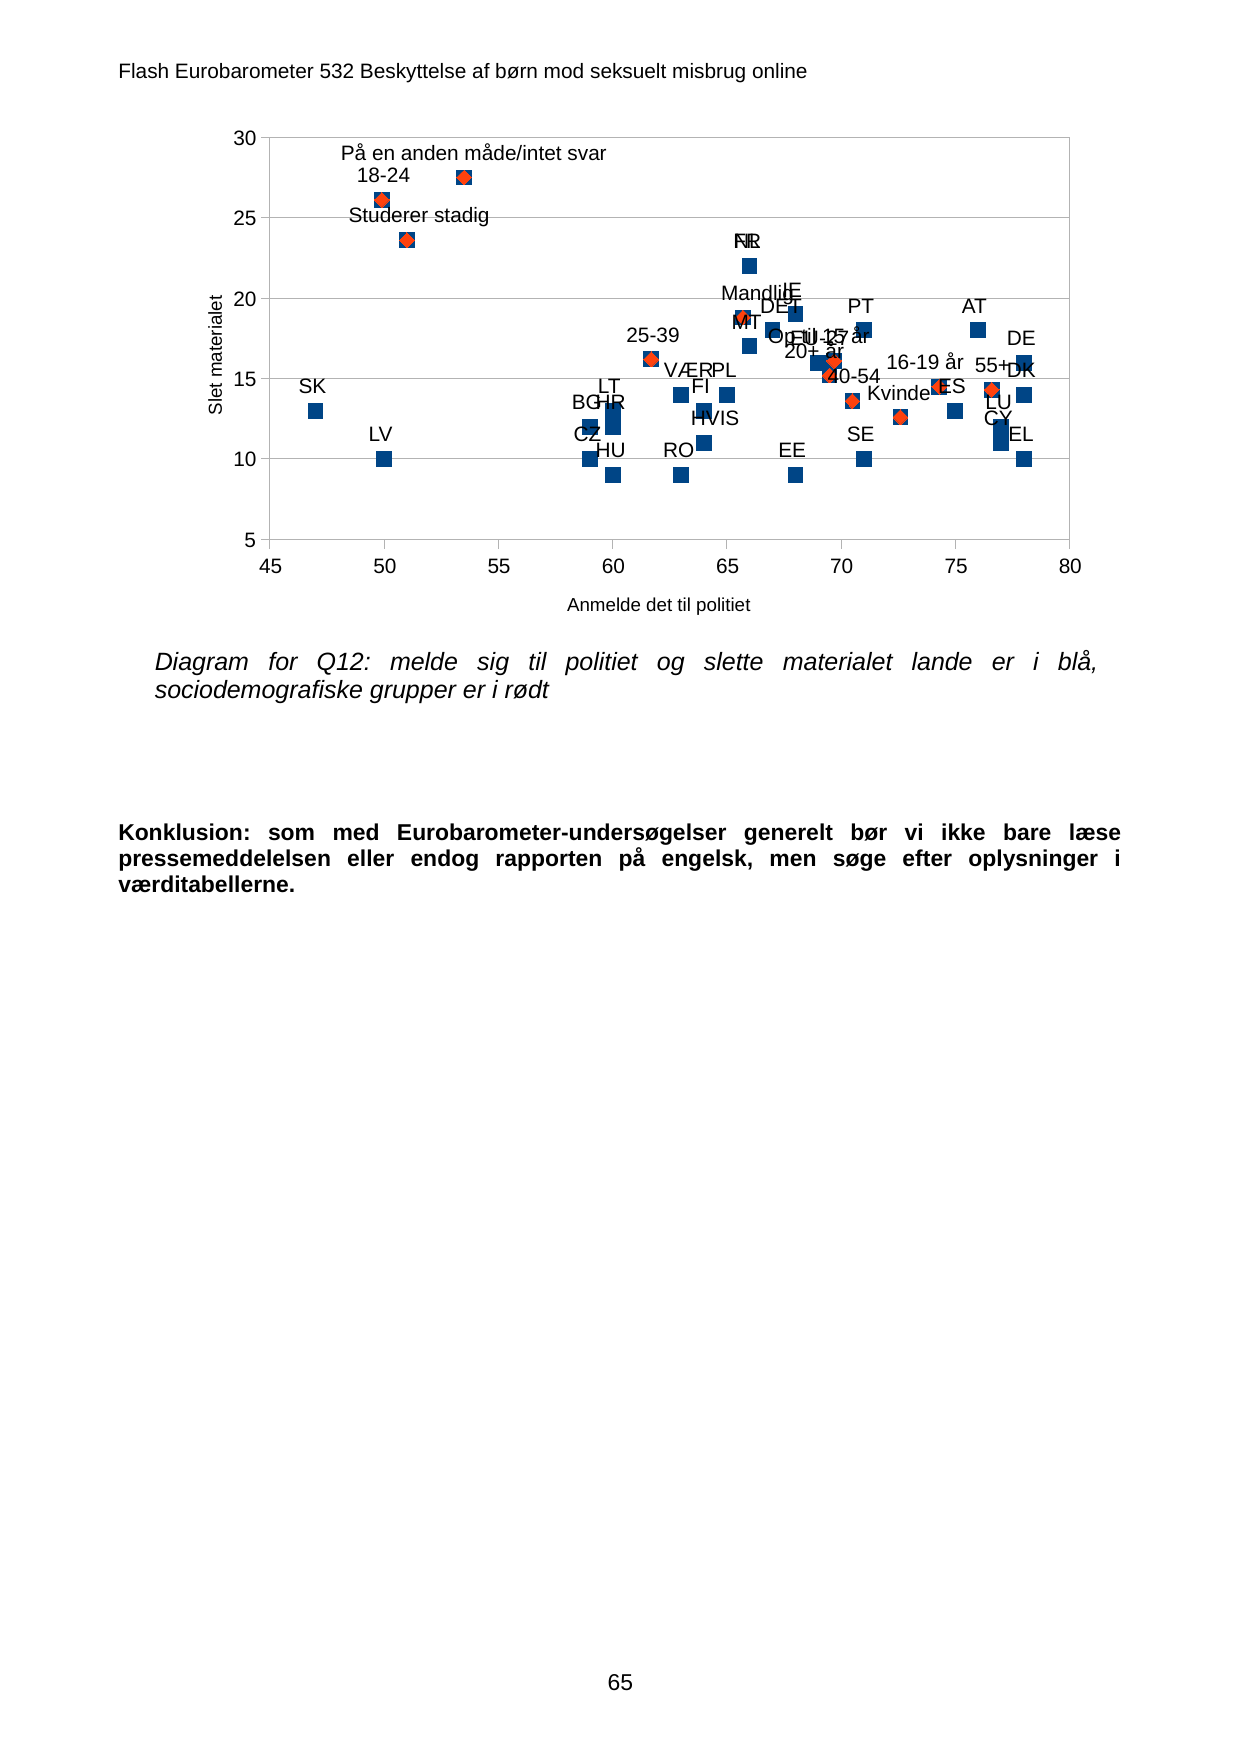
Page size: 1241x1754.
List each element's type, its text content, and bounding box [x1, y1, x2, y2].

text Konklusion: som med Eurobarometer-undersøgelser generelt bør vi ikke bare læse pressemeddelelsen eller endog rapporten på engelsk, men søge efter oplysninger i værditabellerne. [118, 819, 1122, 898]
text Diagram for Q12: melde sig til politiet og slette materialet lande er i blå, sociodemografiske grupper er i rødt [154, 127, 1099, 704]
